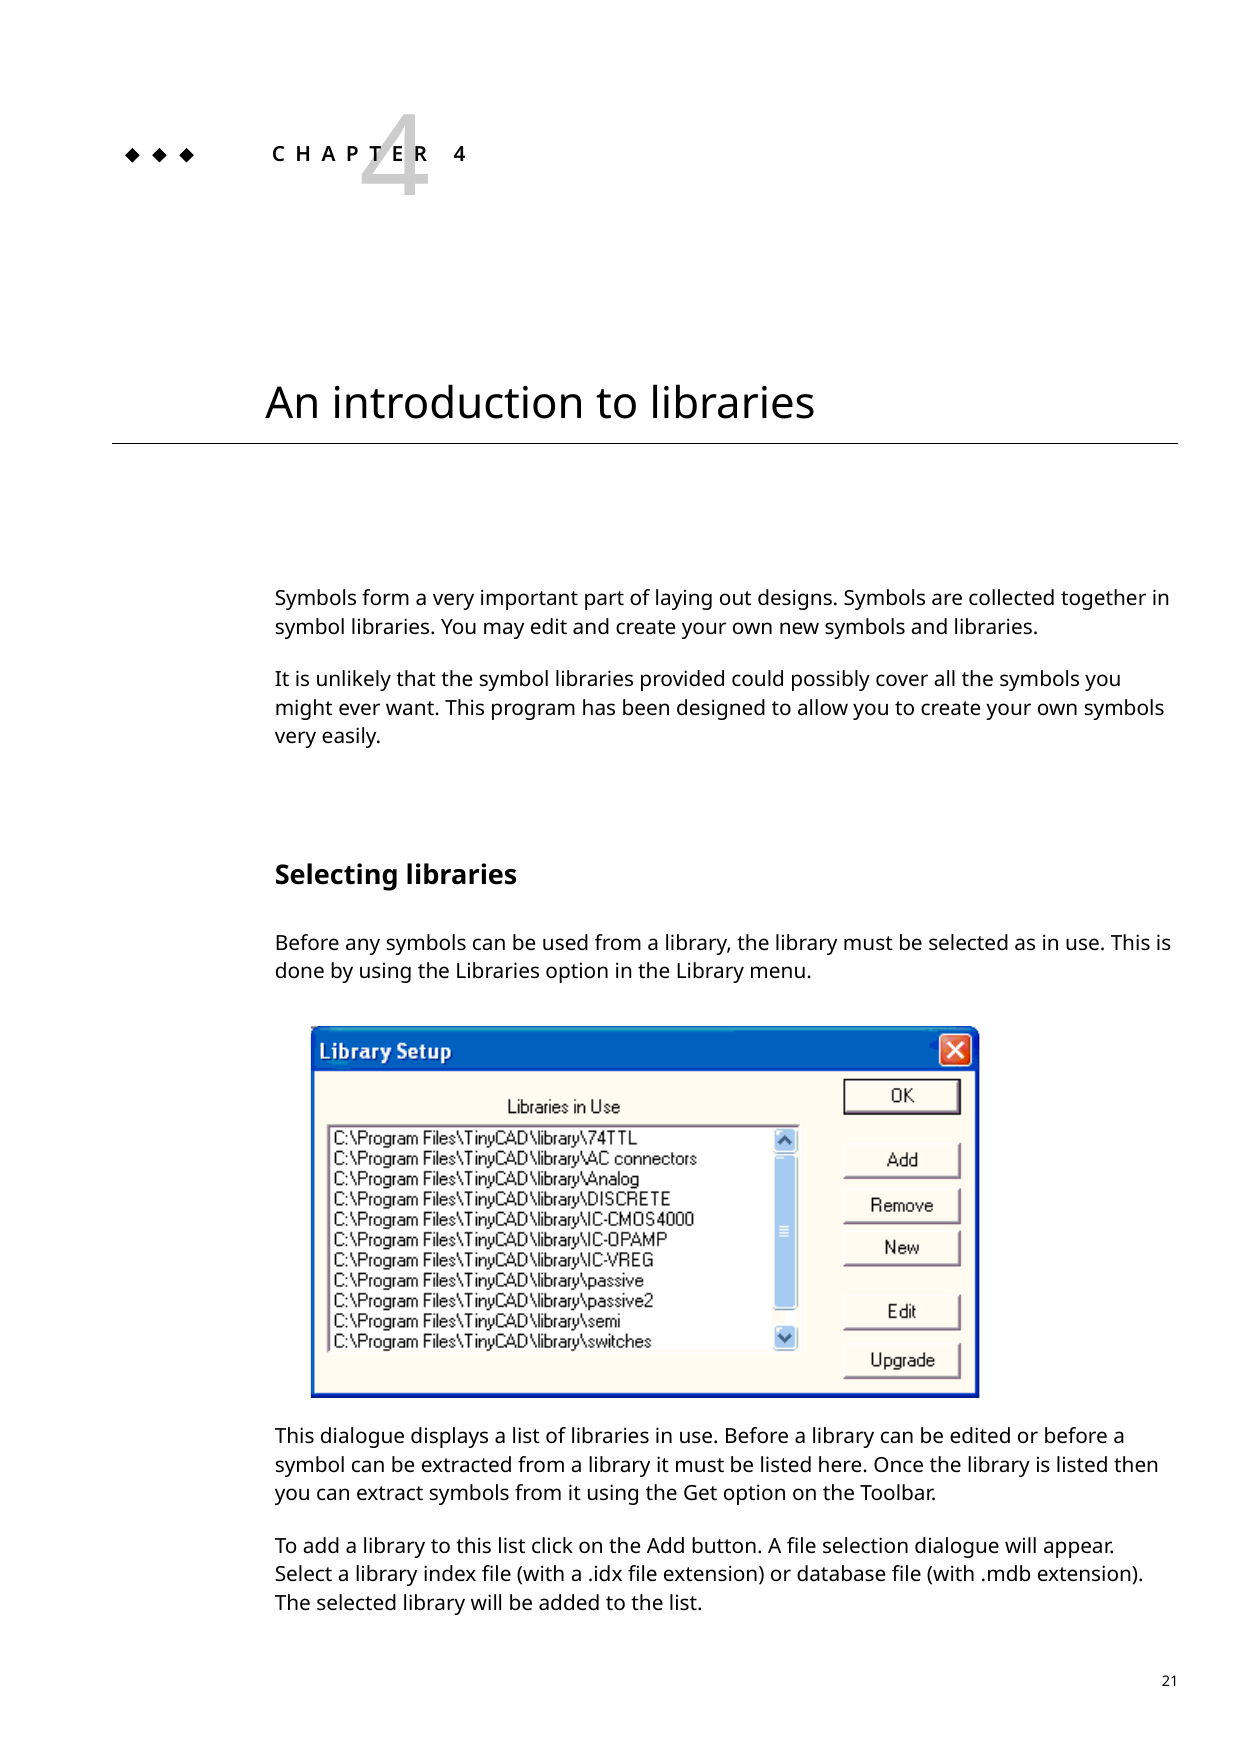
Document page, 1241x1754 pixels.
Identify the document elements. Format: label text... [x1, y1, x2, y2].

text It is unlikely that the symbol libraries provided could possibly cover all the symbols you might ever want. This program has been designed to allow you to create your own symbols very easily. [274, 664, 1178, 749]
subtitle Selecting libraries [274, 855, 1178, 892]
picture [310, 1026, 980, 1398]
text Symbols form a very important part of laying out designs. Symbols are collected together in symbol libraries. You may edit and create your own new symbols and libraries. [274, 583, 1178, 640]
text This dialogue displays a list of libraries in use. Before a library can be edited or before a symbol can be extracted from a library it must be listed here. Once the library is listed then you can extract symbols from it using the Get option on the Toolbar. [274, 1009, 1178, 1507]
text Before any symbols can be used from a library, the library must be selected as in use. This is done by using the Libraries option in the Library menu. [274, 928, 1178, 985]
text To add a library to this list click on the Add button. A file selection dialogue will appear. Select a library index file (with a .idx file extension) or database file (with .mdb extension). The selected library will be added to the list. [274, 1531, 1178, 1616]
title An introduction to libraries [112, 372, 1178, 443]
